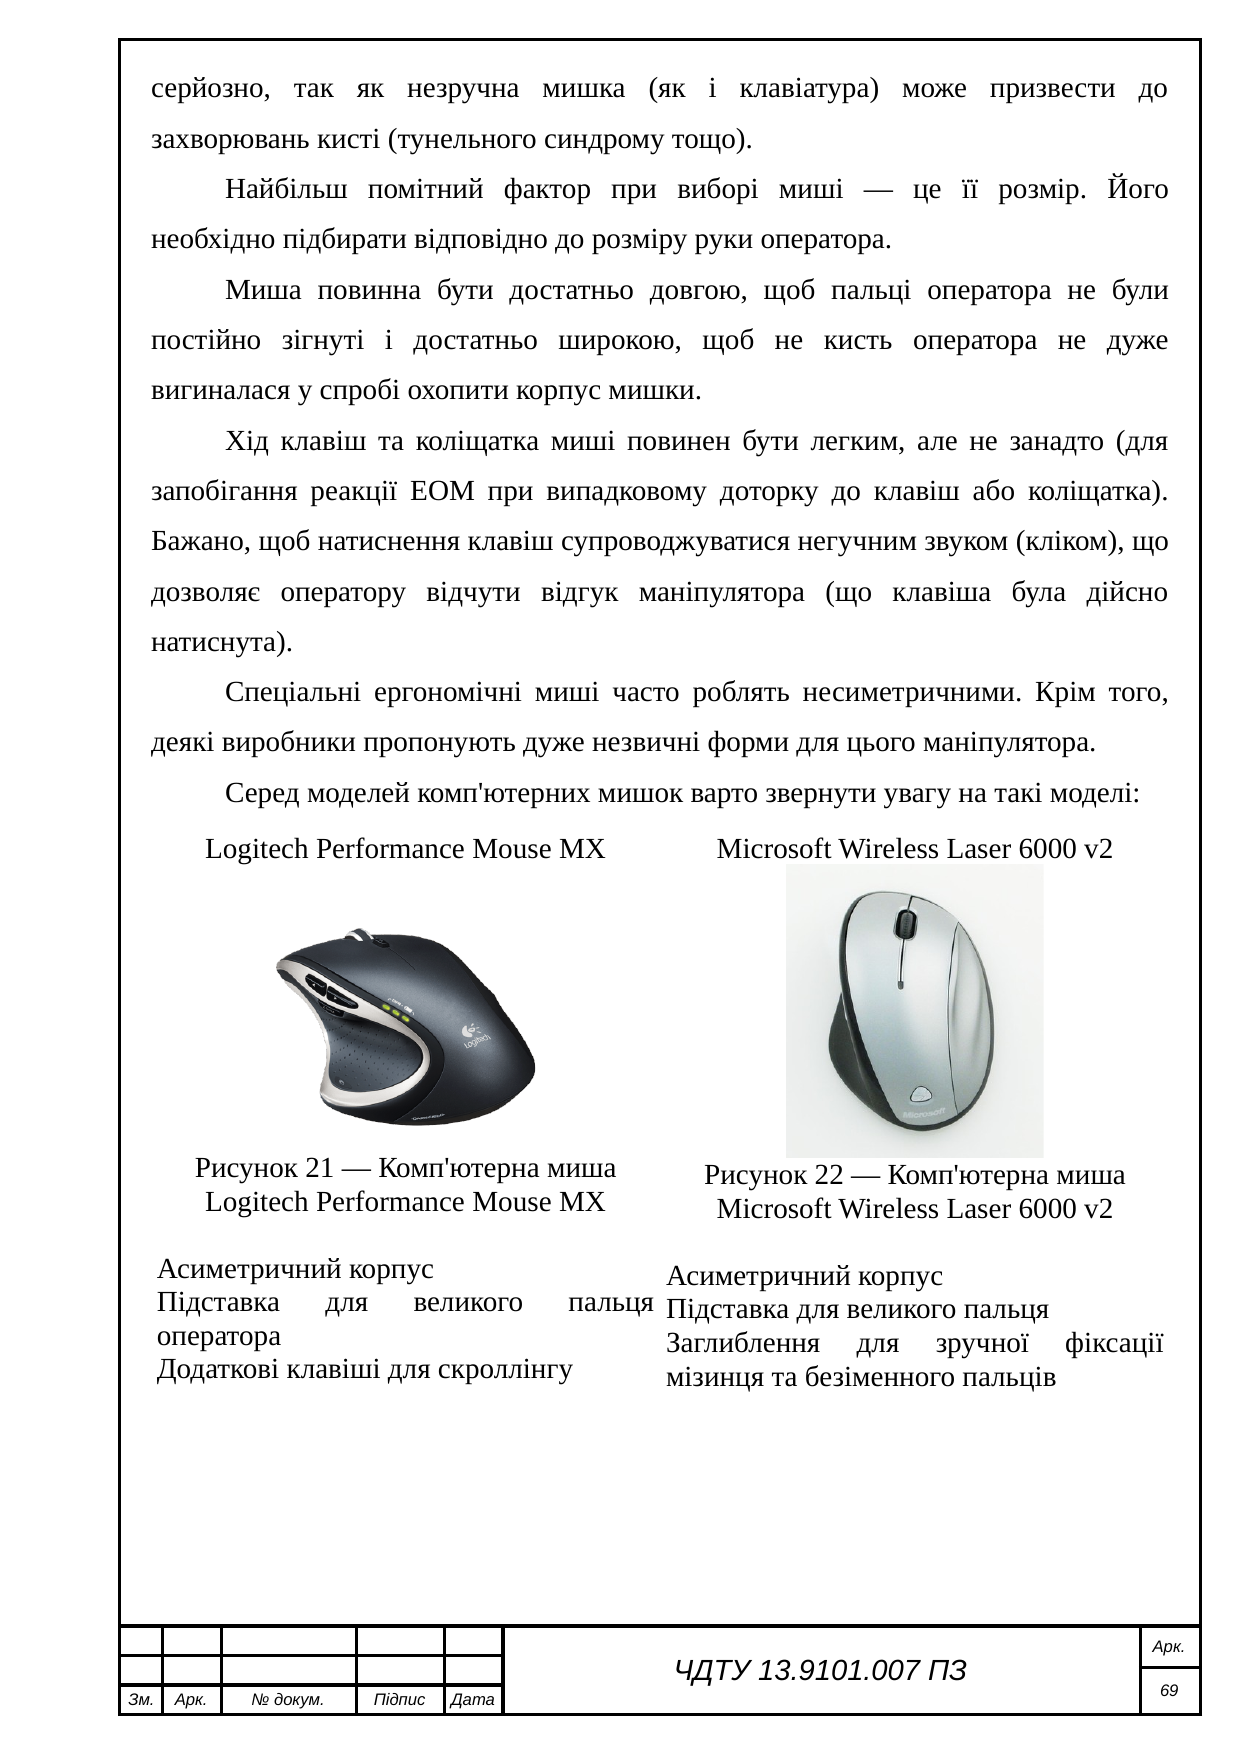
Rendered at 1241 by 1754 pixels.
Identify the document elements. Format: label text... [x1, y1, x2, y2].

text Найбільш помітний фактор при виборі миші — це її розмір. Його необхідно підбирати відповідно до розміру руки оператора. [151, 171, 1170, 255]
table_header Microsoft Wireless Laser 6000 v2 Рисунок 22 — Комп'ютерна миша Microsoft Wireless Laser 6000 v2 Асиметричний корпус Підставка для великого пальця Заглиблення для зручної фіксації мізинця та безіменного пальців [660, 825, 1170, 1398]
text Серед моделей комп'ютерних мишок варто звернути увагу на такі моделі: [151, 775, 1170, 808]
text серйозно, так як незручна мишка (як і клавіатура) може призвести до захворювань кисті (тунельного синдрому тощо). [151, 71, 1170, 154]
text Миша повинна бути достатньо довгою, щоб пальці оператора не були постійно зігнуті і достатньо широкою, щоб не кисть оператора не дуже вигиналася у спробі охопити корпус мишки. [151, 272, 1170, 406]
picture [786, 864, 1044, 1158]
text Хід клавіш та коліщатка миші повинен бути легким, але не занадто (для запобігання реакції ЕОМ при випадковому доторку до клавіш або коліщатка). Бажано, щоб натиснення клавіш супроводжуватися негучним звуком (кліком), що дозволяє оператору відчути відгук маніпулятора (що клавіша була дійсно натиснута). [151, 423, 1170, 657]
picture [275, 864, 536, 1151]
table_header Logitech Performance Mouse MX Рисунок 21 — Комп'ютерна миша Logitech Performance Mouse MX Асиметричний корпус Підставка для великого пальця оператора Додаткові клавіші для скроллінгу [151, 825, 660, 1398]
text Спеціальні ергономічні миші часто роблять несиметричними. Крім того, деякі виробники пропонують дуже незвичні форми для цього маніпулятора. [151, 674, 1170, 758]
